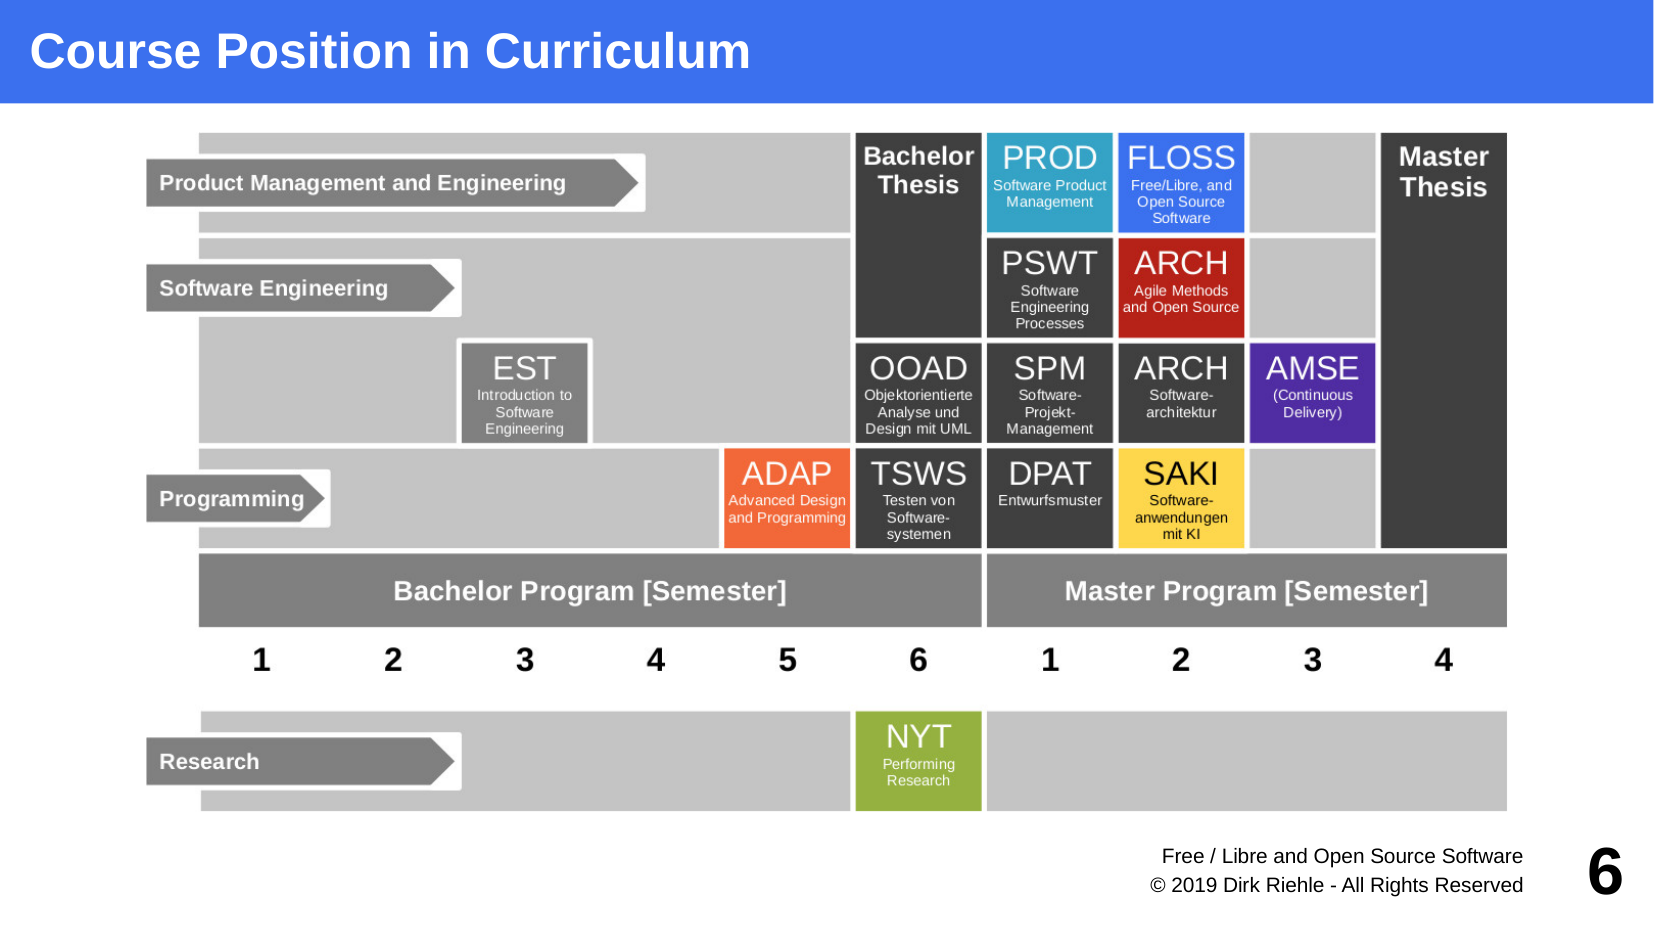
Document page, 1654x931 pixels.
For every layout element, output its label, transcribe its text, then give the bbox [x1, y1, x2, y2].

title Course Position in Curriculum [0, 0, 1654, 104]
picture [151, 132, 1502, 813]
